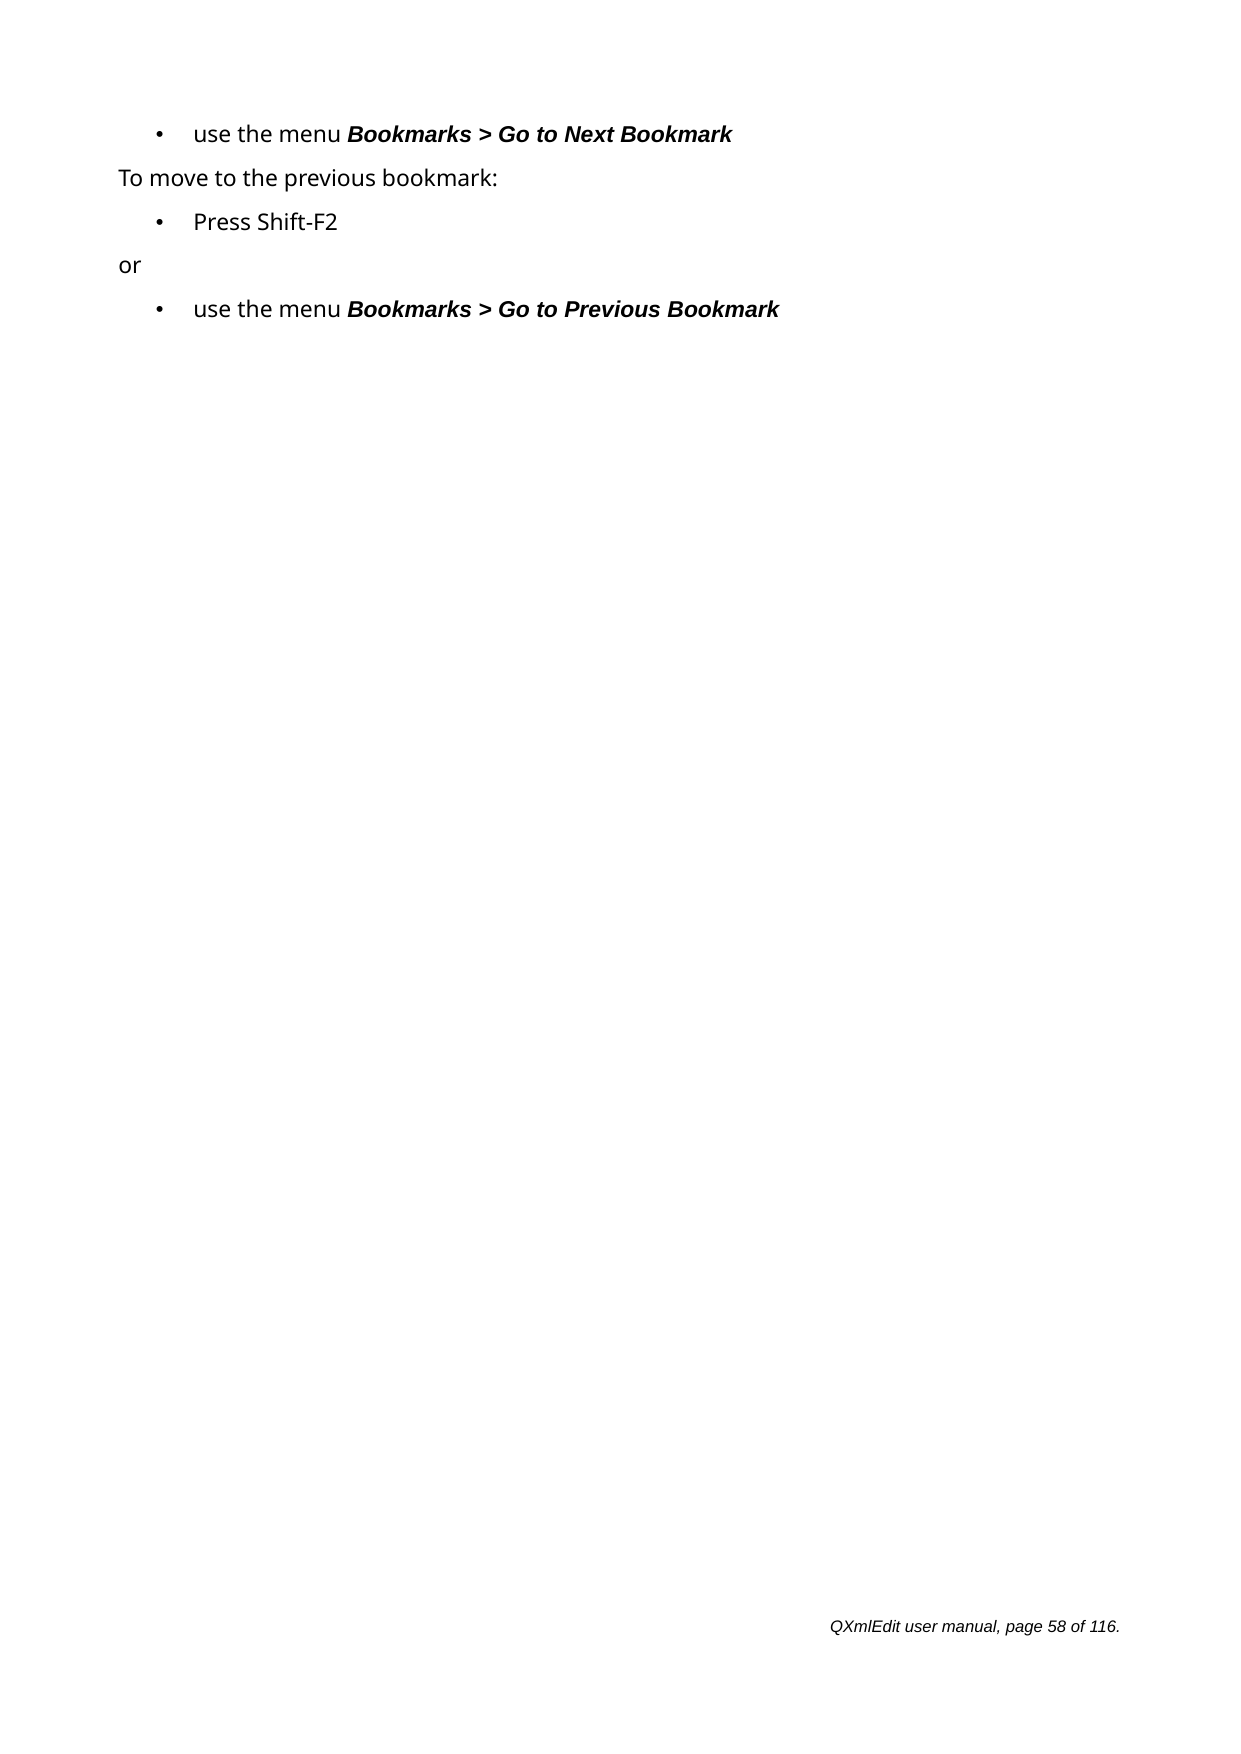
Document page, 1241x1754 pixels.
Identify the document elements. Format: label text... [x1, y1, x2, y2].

text To move to the previous bookmark: [118, 162, 1122, 193]
list use the menu Bookmarks > Go to Previous Bookmark [156, 293, 1122, 324]
text or [118, 249, 1122, 281]
list Press Shift-F2 [156, 206, 1122, 237]
list use the menu Bookmarks > Go to Next Bookmark [156, 118, 1122, 149]
